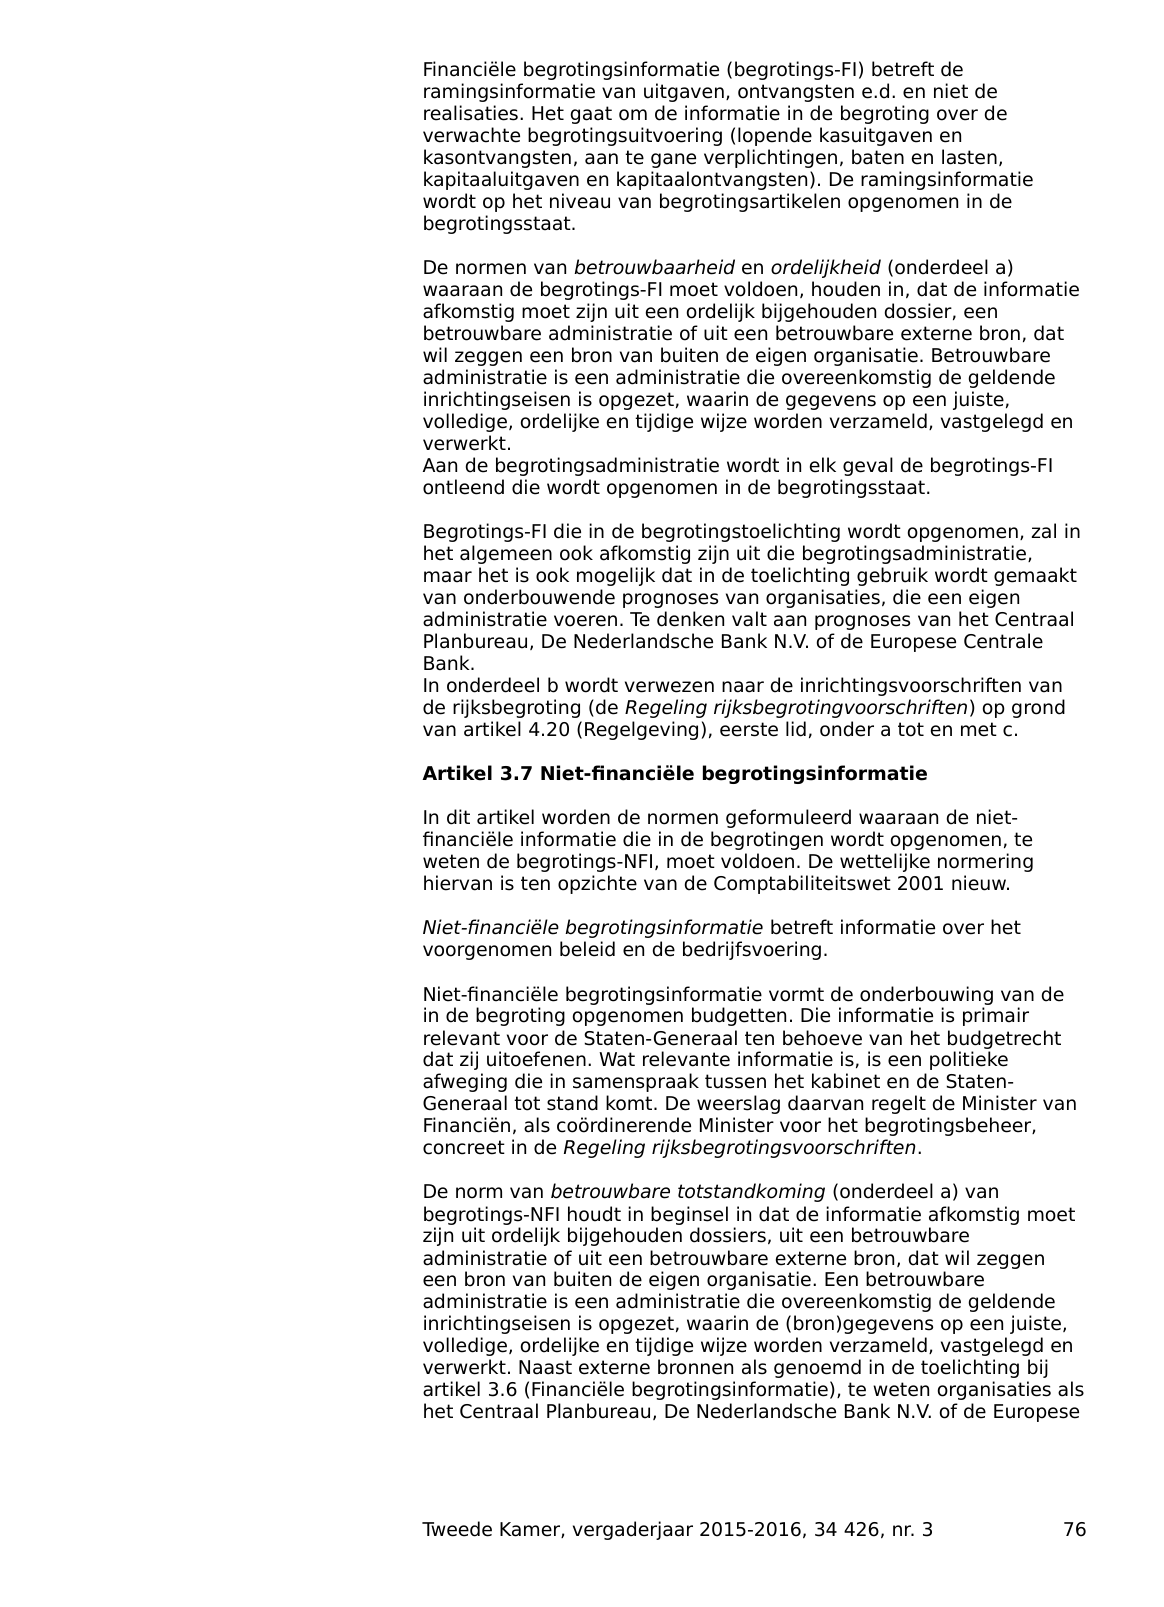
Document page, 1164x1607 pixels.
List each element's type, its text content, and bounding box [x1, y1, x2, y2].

text In dit artikel worden de normen geformuleerd waaraan de niet-financiële informatie die in de begrotingen wordt opgenomen, te weten de begrotings-NFI, moet voldoen. De wettelijke normering hiervan is ten opzichte van de Comptabiliteitswet 2001 nieuw. [422, 807, 1087, 895]
text De norm van betrouwbare totstandkoming (onderdeel a) van begrotings-NFI houdt in beginsel in dat de informatie afkomstig moet zijn uit ordelijk bijgehouden dossiers, uit een betrouwbare administratie of uit een betrouwbare externe bron, dat wil zeggen een bron van buiten de eigen organisatie. Een betrouwbare administratie is een administratie die overeenkomstig de geldende inrichtingseisen is opgezet, waarin de (bron)gegevens op een juiste, volledige, ordelijke en tijdige wijze worden verzameld, vastgelegd en verwerkt. Naast externe bronnen als genoemd in de toelichting bij artikel 3.6 (Financiële begrotingsinformatie), te weten organisaties als het Centraal Planbureau, De Nederlandsche Bank N.V. of de Europese [422, 1181, 1087, 1423]
text Financiële begrotingsinformatie (begrotings-FI) betreft de ramingsinformatie van uitgaven, ontvangsten e.d. en niet de realisaties. Het gaat om de informatie in de begroting over de verwachte begrotingsuitvoering (lopende kasuitgaven en kasontvangsten, aan te gane verplichtingen, baten en lasten, kapitaaluitgaven en kapitaalontvangsten). De ramingsinformatie wordt op het niveau van begrotingsartikelen opgenomen in de begrotingsstaat. [422, 59, 1087, 235]
text Begrotings-FI die in de begrotingstoelichting wordt opgenomen, zal in het algemeen ook afkomstig zijn uit die begrotingsadministratie, maar het is ook mogelijk dat in de toelichting gebruik wordt gemaakt van onderbouwende prognoses van organisaties, die een eigen administratie voeren. Te denken valt aan prognoses van het Centraal Planbureau, De Nederlandsche Bank N.V. of de Europese Centrale Bank. [422, 521, 1087, 675]
text Aan de begrotingsadministratie wordt in elk geval de begrotings-FI ontleend die wordt opgenomen in de begrotingsstaat. [422, 455, 1087, 499]
text Niet-financiële begrotingsinformatie betreft informatie over het voorgenomen beleid en de bedrijfsvoering. [422, 917, 1087, 961]
subtitle Artikel 3.7 Niet-financiële begrotingsinformatie [422, 763, 1087, 785]
text De normen van betrouwbaarheid en ordelijkheid (onderdeel a) waaraan de begrotings-FI moet voldoen, houden in, dat de informatie afkomstig moet zijn uit een ordelijk bijgehouden dossier, een betrouwbare administratie of uit een betrouwbare externe bron, dat wil zeggen een bron van buiten de eigen organisatie. Betrouwbare administratie is een administratie die overeenkomstig de geldende inrichtingseisen is opgezet, waarin de gegevens op een juiste, volledige, ordelijke en tijdige wijze worden verzameld, vastgelegd en verwerkt. [422, 257, 1087, 455]
text Niet-financiële begrotingsinformatie vormt de onderbouwing van de in de begroting opgenomen budgetten. Die informatie is primair relevant voor de Staten-Generaal ten behoeve van het budgetrecht dat zij uitoefenen. Wat relevante informatie is, is een politieke afweging die in samenspraak tussen het kabinet en de Staten-Generaal tot stand komt. De weerslag daarvan regelt de Minister van Financiën, als coördinerende Minister voor het begrotingsbeheer, concreet in de Regeling rijksbegrotingsvoorschriften. [422, 983, 1087, 1159]
text In onderdeel b wordt verwezen naar de inrichtingsvoorschriften van de rijksbegroting (de Regeling rijksbegrotingvoorschriften) op grond van artikel 4.20 (Regelgeving), eerste lid, onder a tot en met c. [422, 675, 1087, 741]
